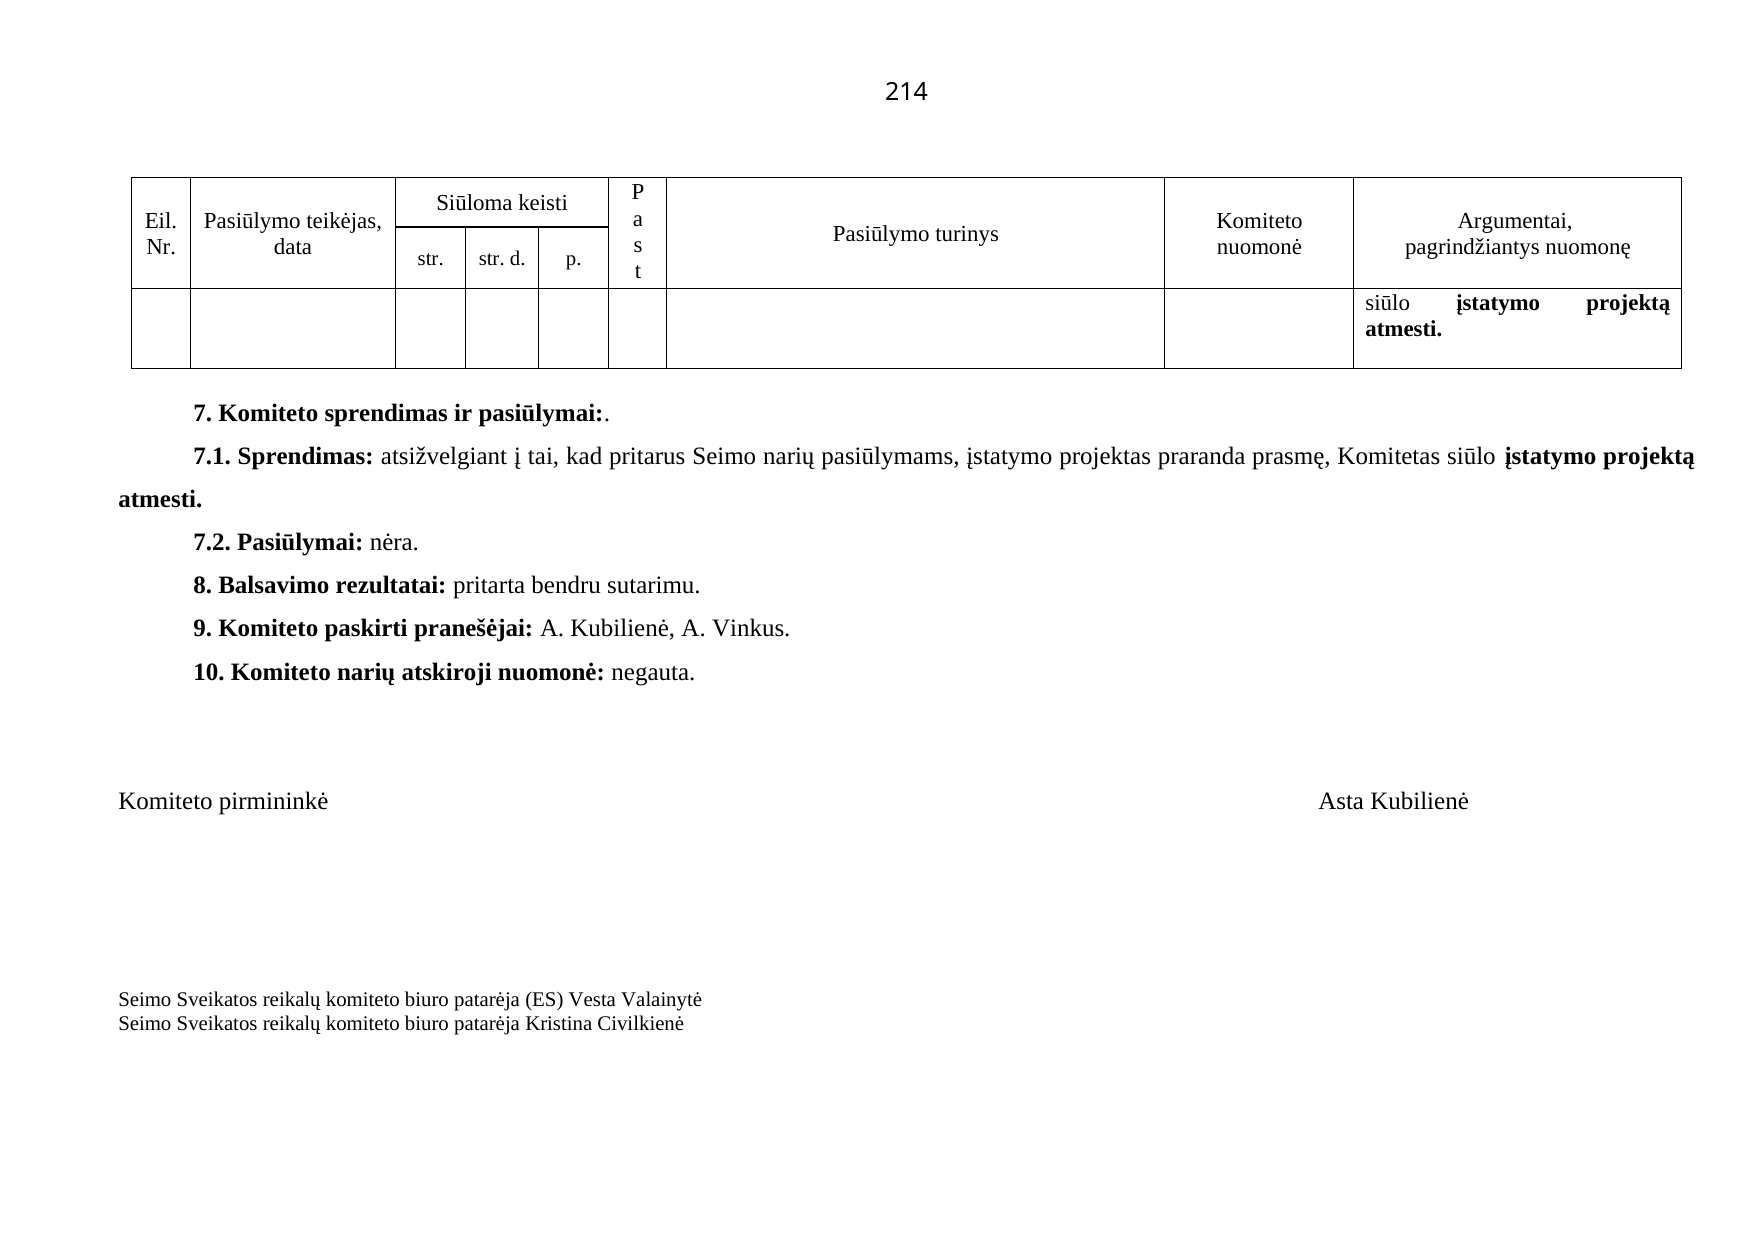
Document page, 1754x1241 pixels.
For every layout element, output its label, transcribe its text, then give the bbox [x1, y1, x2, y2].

table_cell [396, 289, 465, 368]
text 7.2. Pasiūlymai: nėra. [118, 527, 1695, 556]
text 7.1. Sprendimas: atsižvelgiant į tai, kad pritarus Seimo narių pasiūlymams, įstatymo projektas praranda prasmę, Komitetas siūlo įstatymo projektą atmesti. [118, 441, 1695, 513]
text Seimo Sveikatos reikalų komiteto biuro patarėja Kristina Civilkienė [118, 1011, 1695, 1035]
table_cell str. d. [466, 228, 538, 288]
table_cell str. [396, 228, 465, 288]
table_cell [466, 289, 538, 368]
table_header Pasiūlymo turinys [667, 178, 1164, 288]
text 7. Komiteto sprendimas ir pasiūlymai:. [118, 398, 1695, 427]
table_header Siūloma keisti [396, 178, 608, 226]
text 10. Komiteto narių atskiroji nuomonė: negauta. [118, 657, 1695, 685]
table_header Pastabos [609, 178, 666, 288]
text Seimo Sveikatos reikalų komiteto biuro patarėja (ES) Vesta Valainytė [118, 987, 1695, 1011]
table_cell [1165, 289, 1353, 368]
table_cell [191, 289, 395, 368]
table_cell [132, 289, 190, 368]
table_cell p. [539, 228, 608, 288]
table_header Pasiūlymo teikėjas, data [191, 178, 395, 288]
table_cell [667, 289, 1164, 368]
text 9. Komiteto paskirti pranešėjai: A. Kubilienė, A. Vinkus. [118, 613, 1695, 642]
table_cell [539, 289, 608, 368]
table_cell siūlo įstatymo projektą atmesti. [1354, 289, 1681, 368]
text 8. Balsavimo rezultatai: pritarta bendru sutarimu. [118, 570, 1695, 599]
table_cell [609, 289, 666, 368]
text Komiteto pirmininkė Asta Kubilienė [118, 786, 1695, 815]
table_header Komiteto nuomonė [1165, 178, 1353, 288]
table_header Eil. Nr. [132, 178, 190, 288]
table_header Argumentai, pagrindžiantys nuomonę [1354, 178, 1681, 288]
